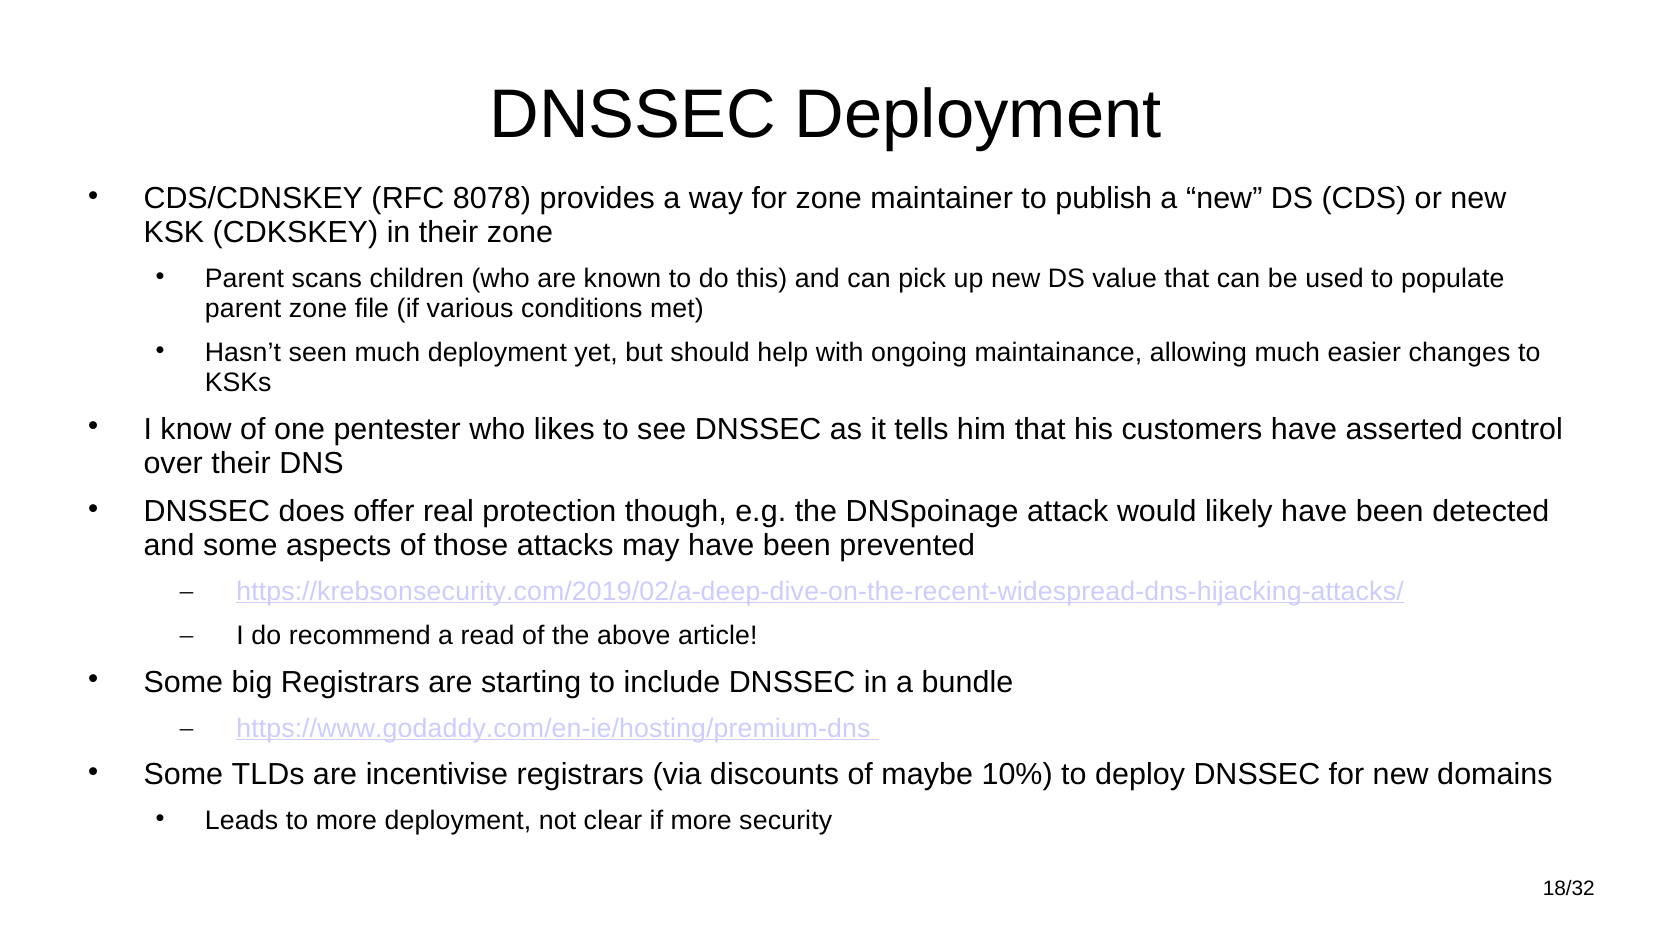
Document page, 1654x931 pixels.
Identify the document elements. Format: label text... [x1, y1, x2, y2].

title DNSSEC Deployment [82, 37, 1570, 192]
list CDS/CDNSKEY (RFC 8078) provides a way for zone maintainer to publish a “new” DS (CDS) or new KSK (CDKSKEY) in their zone Parent scans children (who are known to do this) and can pick up new DS value that can be used to populate parent zone file (if various conditions met) Hasn’t seen much deployment yet, but should help with ongoing maintainance, allowing much easier changes to KSKs I know of one pentester who likes to see DNSSEC as it tells him that his customers have asserted control over their DNS DNSSEC does offer real protection though, e.g. the DNSpoinage attack would likely have been detected and some aspects of those attacks may have been prevented https://krebsonsecurity.com/2019/02/a-deep-dive-on-the-recent-widespread-dns-hijacking-attacks/ I do recommend a read of the above article! Some big Registrars are starting to include DNSSEC in a bundle https://www.godaddy.com/en-ie/hosting/premium-dns Some TLDs are incentivise registrars (via discounts of maybe 10%) to deploy DNSSEC for new domains Leads to more deployment, not clear if more security [88, 177, 1575, 881]
